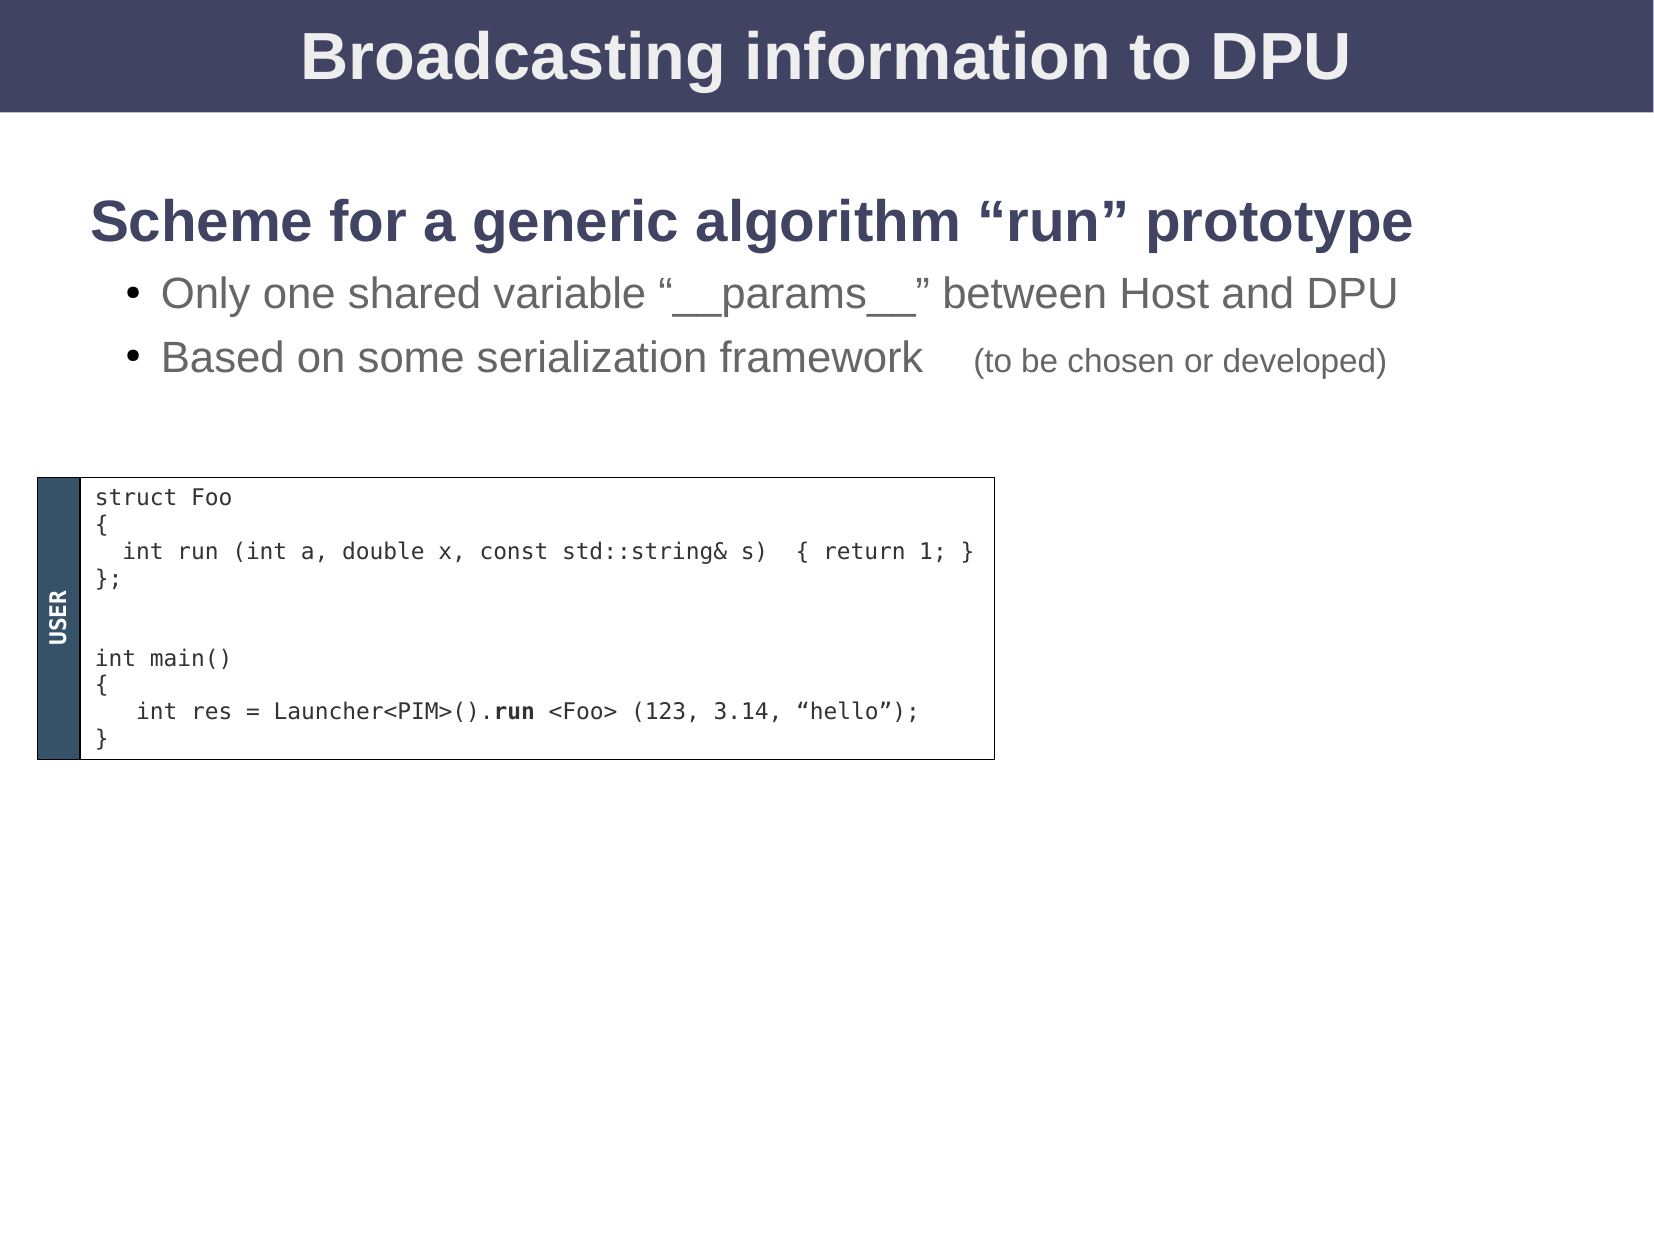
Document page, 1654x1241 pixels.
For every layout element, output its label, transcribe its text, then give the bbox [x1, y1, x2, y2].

text_box Broadcasting information to DPU [0, 0, 1654, 113]
text_box struct Foo { int run (int a, double x, const std::string& s) { return 1; } }; int main() { int res = Launcher<PIM>().run <Foo> (123, 3.14, “hello”); } [80, 477, 995, 760]
text_box USER [37, 477, 80, 760]
text_box Scheme for a generic algorithm “run” prototype Only one shared variable “__params__” between Host and DPU Based on some serialization framework (to be chosen or developed) [75, 181, 1613, 389]
